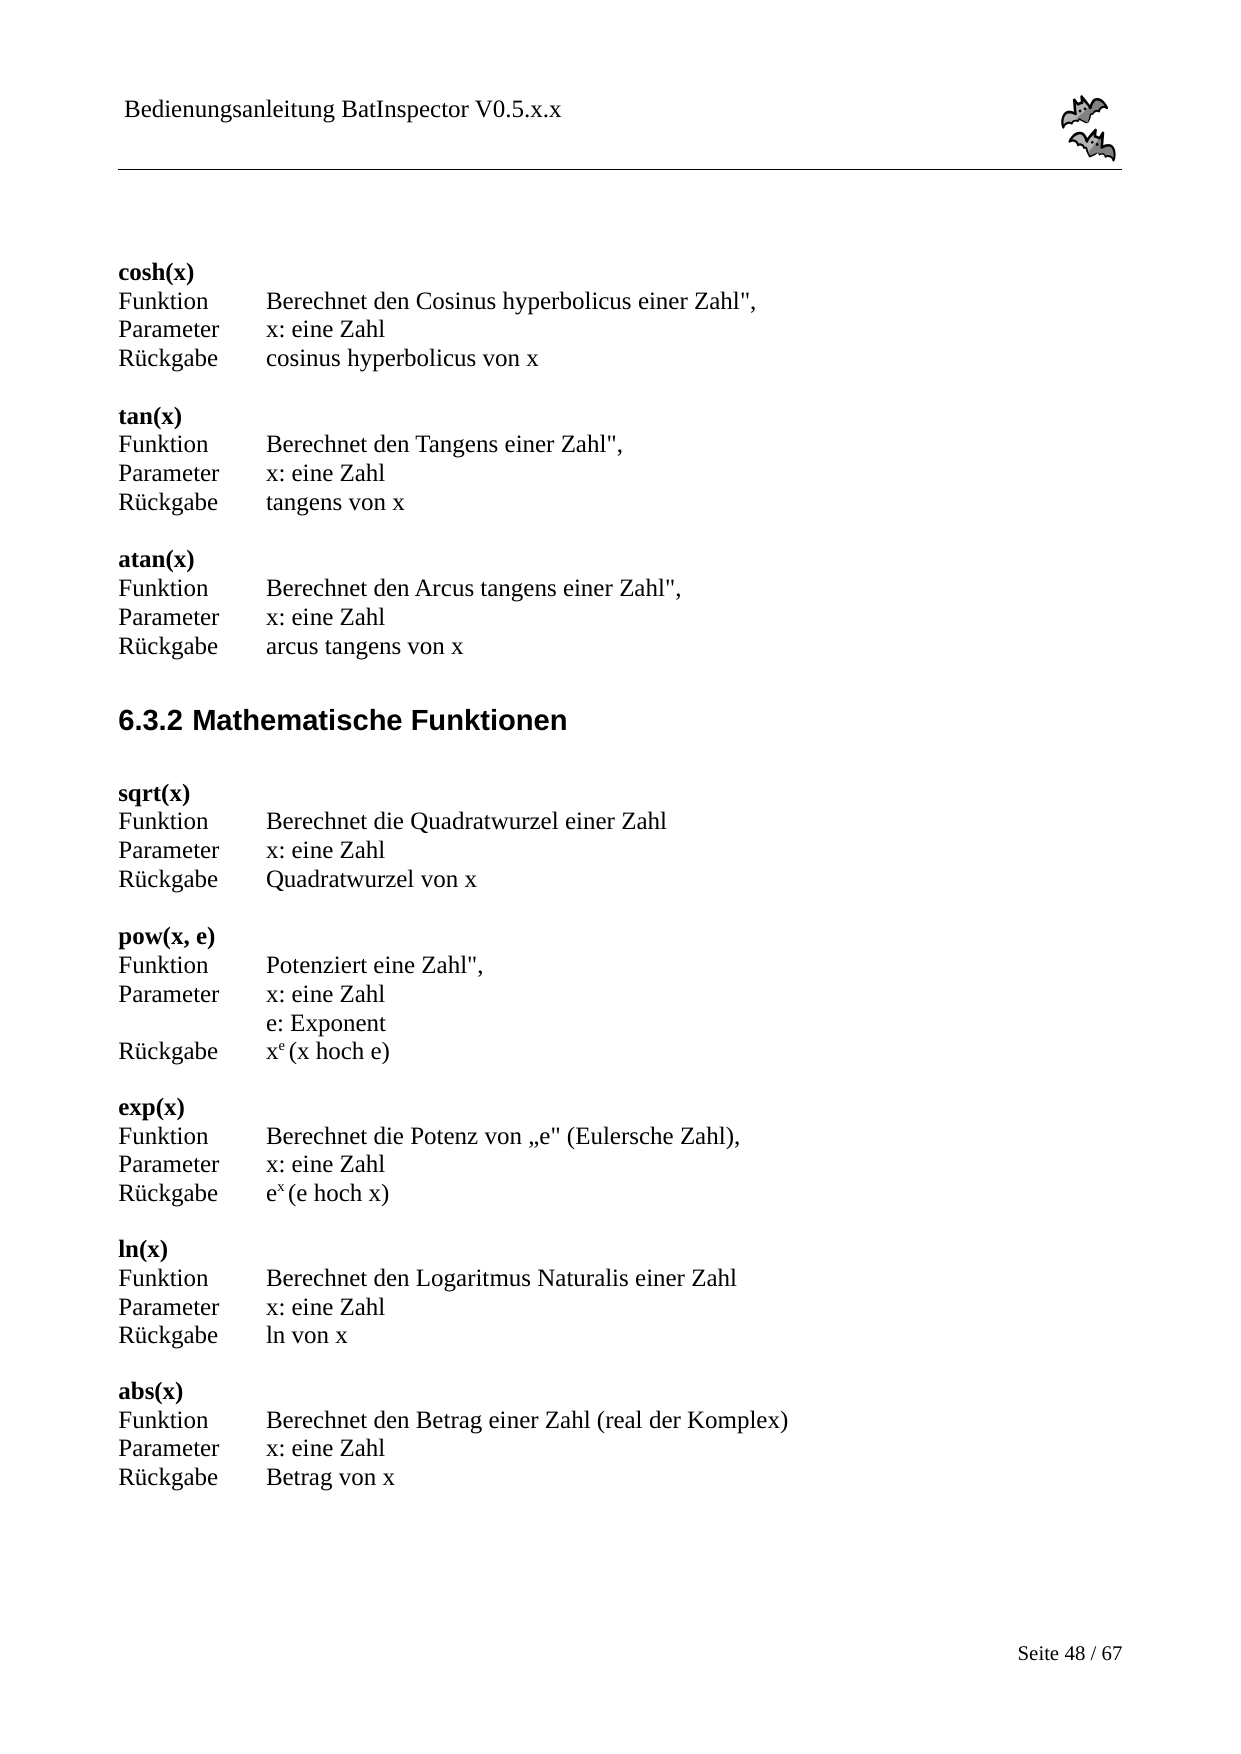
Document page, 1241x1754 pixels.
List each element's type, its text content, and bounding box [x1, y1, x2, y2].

text Funktion Berechnet die Quadratwurzel einer Zahl [118, 806, 1122, 835]
text Rückgabe arcus tangens von x [118, 631, 1122, 659]
text Rückgabe Betrag von x [118, 1462, 1122, 1491]
text Parameter x: eine Zahl [118, 1149, 1122, 1178]
text Parameter x: eine Zahl [118, 1292, 1122, 1320]
text Funktion Potenziert eine Zahl", [118, 950, 1122, 979]
picture [1057, 95, 1120, 162]
text Parameter x: eine Zahl [118, 602, 1122, 631]
text Funktion Berechnet den Arcus tangens einer Zahl", [118, 573, 1122, 602]
text Funktion Berechnet den Betrag einer Zahl (real der Komplex) [118, 1405, 1122, 1433]
text Parameter x: eine Zahl e: Exponent [118, 979, 1122, 1036]
text Rückgabe xe (x hoch e) [118, 1036, 1122, 1065]
text Parameter x: eine Zahl [118, 1433, 1122, 1462]
text tan(x) [118, 401, 1122, 429]
text Rückgabe Quadratwurzel von x [118, 864, 1122, 893]
text Rückgabe cosinus hyperbolicus von x [118, 343, 1122, 372]
text Rückgabe ex (e hoch x) [118, 1178, 1122, 1207]
text Parameter x: eine Zahl [118, 314, 1122, 343]
text atan(x) [118, 544, 1122, 573]
text Rückgabe ln von x [118, 1320, 1122, 1349]
text Parameter x: eine Zahl [118, 835, 1122, 864]
text Funktion Berechnet den Tangens einer Zahl", [118, 429, 1122, 458]
text sqrt(x) [118, 778, 1122, 806]
text abs(x) [118, 1376, 1122, 1405]
text pow(x, e) [118, 921, 1122, 950]
text Parameter x: eine Zahl [118, 458, 1122, 487]
text exp(x) [118, 1092, 1122, 1121]
text Rückgabe tangens von x [118, 487, 1122, 516]
text ln(x) [118, 1234, 1122, 1263]
text Funktion Berechnet den Logaritmus Naturalis einer Zahl [118, 1263, 1122, 1292]
text Funktion Berechnet den Cosinus hyperbolicus einer Zahl", [118, 286, 1122, 314]
text cosh(x) [118, 257, 1122, 286]
text Funktion Berechnet die Potenz von „e" (Eulersche Zahl), [118, 1121, 1122, 1149]
subtitle Mathematische Funktionen [118, 703, 1122, 736]
